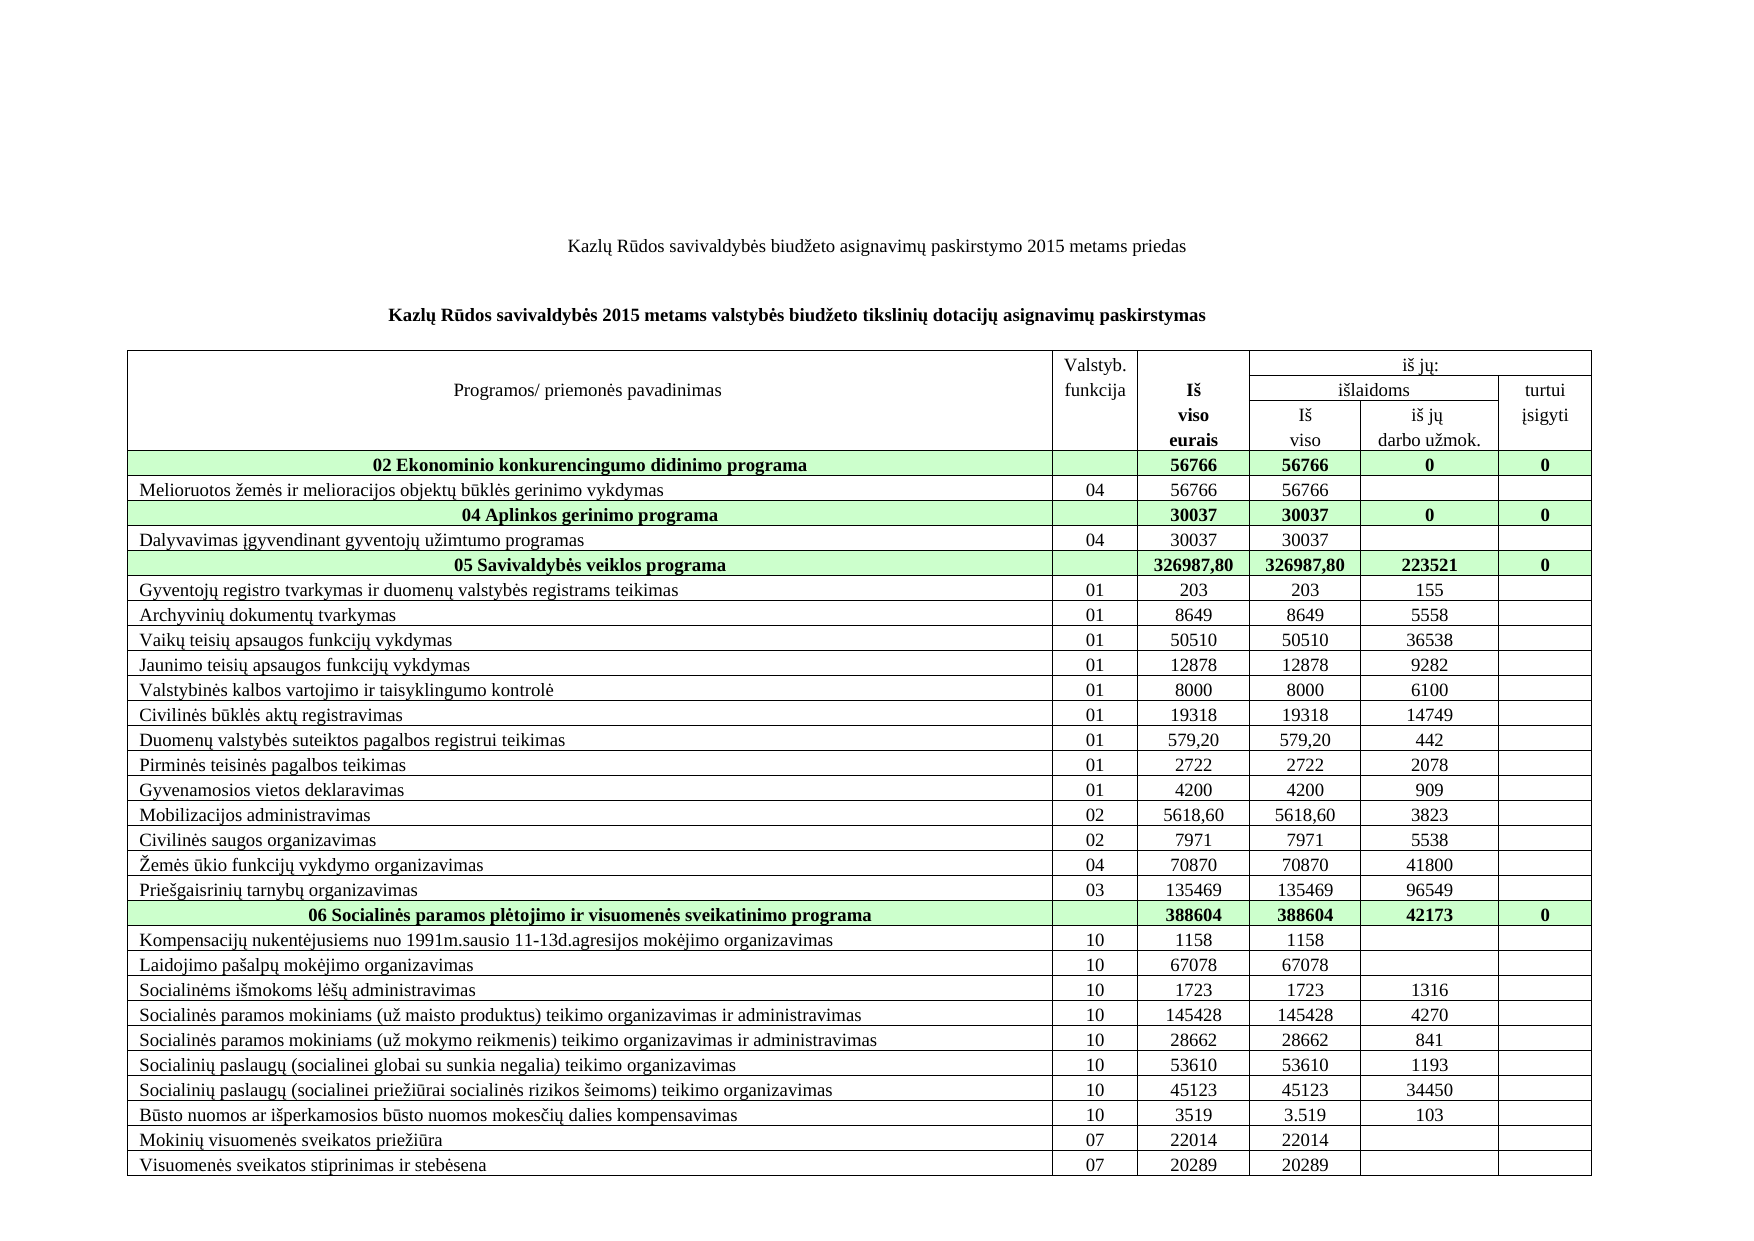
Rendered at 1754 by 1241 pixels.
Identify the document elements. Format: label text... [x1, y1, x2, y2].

table_cell 10 [1053, 926, 1137, 950]
table_cell 20289 [1250, 1151, 1360, 1175]
table_cell viso [1250, 425, 1360, 450]
table_cell 103 [1361, 1101, 1498, 1125]
table_cell 20289 [1138, 1151, 1249, 1175]
table_cell 56766 [1250, 476, 1360, 500]
text Kazlų Rūdos savivaldybės biudžeto asignavimų paskirstymo 2015 metams priedas [118, 235, 1636, 257]
table_cell Socialinės paramos mokiniams (už maisto produktus) teikimo organizavimas ir administravimas [128, 1001, 1052, 1025]
table_cell [1053, 551, 1137, 575]
table_cell iš jų [1361, 401, 1498, 425]
table_cell 10 [1053, 1026, 1137, 1050]
table_cell 6100 [1361, 676, 1498, 700]
table_cell 28662 [1138, 1026, 1249, 1050]
table_cell Gyventojų registro tvarkymas ir duomenų valstybės registrams teikimas [128, 576, 1052, 600]
table_cell [1499, 576, 1591, 600]
table_cell 01 [1053, 726, 1137, 750]
table_cell 56766 [1250, 451, 1360, 475]
table_cell 07 [1053, 1151, 1137, 1175]
table_cell [1499, 1001, 1591, 1025]
table_cell 9282 [1361, 651, 1498, 675]
table_cell 0 [1499, 451, 1591, 475]
table_cell 5618,60 [1250, 801, 1360, 825]
table_cell 53610 [1138, 1051, 1249, 1075]
table_cell [1053, 451, 1137, 475]
table_cell 34450 [1361, 1076, 1498, 1100]
table_cell [1053, 901, 1137, 925]
table_cell 42173 [1361, 901, 1498, 925]
table_cell [1499, 676, 1591, 700]
table_cell Pirminės teisinės pagalbos teikimas [128, 751, 1052, 775]
table_cell 10 [1053, 1101, 1137, 1125]
table_cell [1499, 626, 1591, 650]
table_cell [1499, 876, 1591, 900]
table_cell 0 [1499, 901, 1591, 925]
table_cell 28662 [1250, 1026, 1360, 1050]
table_cell [1499, 976, 1591, 1000]
table_cell 04 Aplinkos gerinimo programa [128, 501, 1052, 525]
table_cell [1499, 1126, 1591, 1150]
table_cell 579,20 [1250, 726, 1360, 750]
table_cell viso [1138, 400, 1249, 425]
table_cell Melioruotos žemės ir melioracijos objektų būklės gerinimo vykdymas [128, 476, 1052, 500]
table_cell 442 [1361, 726, 1498, 750]
table_cell 06 Socialinės paramos plėtojimo ir visuomenės sveikatinimo programa [128, 901, 1052, 925]
table_cell 50510 [1250, 626, 1360, 650]
table_cell 3.519 [1250, 1101, 1360, 1125]
table_cell Dalyvavimas įgyvendinant gyventojų užimtumo programas [128, 526, 1052, 550]
table_cell [128, 351, 1052, 375]
table_cell 155 [1361, 576, 1498, 600]
table_cell [1499, 1151, 1591, 1175]
table_cell 30037 [1250, 501, 1360, 525]
table_cell funkcija [1053, 375, 1137, 400]
table_cell 8000 [1138, 676, 1249, 700]
table_cell [1361, 526, 1498, 550]
table_cell Socialinėms išmokoms lėšų administravimas [128, 976, 1052, 1000]
table_cell [1499, 826, 1591, 850]
table_cell 67078 [1138, 951, 1249, 975]
table_cell 56766 [1138, 476, 1249, 500]
table_cell 41800 [1361, 851, 1498, 875]
table_cell 223521 [1361, 551, 1498, 575]
table_cell 2722 [1250, 751, 1360, 775]
table_cell 96549 [1361, 876, 1498, 900]
table_cell 1723 [1250, 976, 1360, 1000]
table_cell Mobilizacijos administravimas [128, 801, 1052, 825]
table_cell 30037 [1138, 526, 1249, 550]
table_cell Visuomenės sveikatos stiprinimas ir stebėsena [128, 1151, 1052, 1175]
table_cell [128, 400, 1052, 425]
table_cell Socialinių paslaugų (socialinei globai su sunkia negalia) teikimo organizavimas [128, 1051, 1052, 1075]
table_cell Vaikų teisių apsaugos funkcijų vykdymas [128, 626, 1052, 650]
table_cell 1193 [1361, 1051, 1498, 1075]
table_cell 01 [1053, 701, 1137, 725]
table_cell 22014 [1250, 1126, 1360, 1150]
table_cell 10 [1053, 951, 1137, 975]
table_cell 01 [1053, 776, 1137, 800]
table_cell 45123 [1250, 1076, 1360, 1100]
table_cell Gyvenamosios vietos deklaravimas [128, 776, 1052, 800]
table_cell 1158 [1138, 926, 1249, 950]
table_cell 1316 [1361, 976, 1498, 1000]
table_cell [128, 425, 1052, 450]
table_cell [1499, 651, 1591, 675]
table_cell Žemės ūkio funkcijų vykdymo organizavimas [128, 851, 1052, 875]
table_cell iš jų: [1250, 351, 1591, 375]
table_cell [1361, 1126, 1498, 1150]
table_cell [1499, 776, 1591, 800]
table_cell [1361, 476, 1498, 500]
table_cell 388604 [1250, 901, 1360, 925]
table_cell 3519 [1138, 1101, 1249, 1125]
table_cell [1138, 351, 1249, 375]
table_cell 1723 [1138, 976, 1249, 1000]
table_cell [1361, 951, 1498, 975]
table_cell [1249, 325, 1361, 350]
table_cell 5618,60 [1138, 801, 1249, 825]
table_cell [1053, 501, 1137, 525]
table_cell Jaunimo teisių apsaugos funkcijų vykdymas [128, 651, 1052, 675]
table_cell 12878 [1250, 651, 1360, 675]
table_cell 50510 [1138, 626, 1249, 650]
table_cell 19318 [1250, 701, 1360, 725]
table_cell 04 [1053, 526, 1137, 550]
table_cell Valstyb. [1053, 351, 1137, 375]
table_cell 02 [1053, 826, 1137, 850]
table_cell 0 [1499, 551, 1591, 575]
table_cell 03 [1053, 876, 1137, 900]
table_cell Archyvinių dokumentų tvarkymas [128, 601, 1052, 625]
table_cell Iš [1138, 375, 1249, 400]
table_cell 10 [1053, 1051, 1137, 1075]
table_cell 14749 [1361, 701, 1498, 725]
table_cell [1499, 851, 1591, 875]
table_cell 56766 [1138, 451, 1249, 475]
table_cell [1499, 476, 1591, 500]
table_cell 326987,80 [1138, 551, 1249, 575]
table_cell Civilinės būklės aktų registravimas [128, 701, 1052, 725]
table_cell [1499, 701, 1591, 725]
table_cell [1499, 601, 1591, 625]
table_cell Socialinių paslaugų (socialinei priežiūrai socialinės rizikos šeimoms) teikimo organizavimas [128, 1076, 1052, 1100]
table_cell [1499, 425, 1591, 450]
table_cell [1499, 1051, 1591, 1075]
table_cell 01 [1053, 676, 1137, 700]
table_cell 12878 [1138, 651, 1249, 675]
table_cell 67078 [1250, 951, 1360, 975]
table_cell [1499, 1076, 1591, 1100]
table_cell eurais [1138, 425, 1249, 450]
table_cell 0 [1499, 501, 1591, 525]
table_cell [1499, 1026, 1591, 1050]
table_cell 01 [1053, 651, 1137, 675]
table_cell [1499, 951, 1591, 975]
table_cell 2722 [1138, 751, 1249, 775]
table_cell Civilinės saugos organizavimas [128, 826, 1052, 850]
table_cell 135469 [1138, 876, 1249, 900]
table_cell 30037 [1250, 526, 1360, 550]
table_cell [1053, 400, 1137, 425]
table_cell darbo užmok. [1361, 425, 1498, 450]
table_cell 1158 [1250, 926, 1360, 950]
table_cell Duomenų valstybės suteiktos pagalbos registrui teikimas [128, 726, 1052, 750]
table_cell Iš [1250, 401, 1360, 425]
table_cell 04 [1053, 476, 1137, 500]
table_cell [1053, 425, 1137, 450]
table_cell 7971 [1250, 826, 1360, 850]
table_cell 70870 [1250, 851, 1360, 875]
table_cell [1499, 801, 1591, 825]
table_cell 10 [1053, 1076, 1137, 1100]
table_cell 145428 [1138, 1001, 1249, 1025]
table_cell 579,20 [1138, 726, 1249, 750]
table_cell 05 Savivaldybės veiklos programa [128, 551, 1052, 575]
table_cell 326987,80 [1250, 551, 1360, 575]
table_cell 01 [1053, 601, 1137, 625]
table_cell 4270 [1361, 1001, 1498, 1025]
table_cell Kompensacijų nukentėjusiems nuo 1991m.sausio 11-13d.agresijos mokėjimo organizavimas [128, 926, 1052, 950]
table_cell 3823 [1361, 801, 1498, 825]
table_cell 145428 [1250, 1001, 1360, 1025]
table_cell 203 [1250, 576, 1360, 600]
table_cell 70870 [1138, 851, 1249, 875]
table_cell [1052, 325, 1138, 350]
table_cell [1499, 926, 1591, 950]
table_cell 8649 [1250, 601, 1360, 625]
table_cell 53610 [1250, 1051, 1360, 1075]
table_cell 02 Ekonominio konkurencingumo didinimo programa [128, 451, 1052, 475]
table_cell 02 [1053, 801, 1137, 825]
table_cell [1361, 1151, 1498, 1175]
table_cell 5538 [1361, 826, 1498, 850]
table_cell 4200 [1250, 776, 1360, 800]
table_cell [1499, 751, 1591, 775]
table_cell Būsto nuomos ar išperkamosios būsto nuomos mokesčių dalies kompensavimas [128, 1101, 1052, 1125]
table_cell 04 [1053, 851, 1137, 875]
table_cell 8000 [1250, 676, 1360, 700]
table_cell [1361, 325, 1592, 350]
table_cell 19318 [1138, 701, 1249, 725]
table_cell 01 [1053, 626, 1137, 650]
table_cell 841 [1361, 1026, 1498, 1050]
table_cell 0 [1361, 451, 1498, 475]
table_cell [1138, 325, 1249, 350]
table_cell 45123 [1138, 1076, 1249, 1100]
table_cell Socialinės paramos mokiniams (už mokymo reikmenis) teikimo organizavimas ir administravimas [128, 1026, 1052, 1050]
table_header Kazlų Rūdos savivaldybės 2015 metams valstybės biudžeto tikslinių dotacijų asignavimų paskirstymas [128, 300, 1471, 325]
table_cell 909 [1361, 776, 1498, 800]
table_cell [1361, 926, 1498, 950]
table_cell 4200 [1138, 776, 1249, 800]
table_cell 2078 [1361, 751, 1498, 775]
table_cell [1499, 726, 1591, 750]
table_cell turtui [1499, 376, 1591, 400]
table_cell 8649 [1138, 601, 1249, 625]
table_cell 07 [1053, 1126, 1137, 1150]
table_cell 36538 [1361, 626, 1498, 650]
table_cell Priešgaisrinių tarnybų organizavimas [128, 876, 1052, 900]
table_cell [128, 325, 1052, 350]
table_cell [1499, 1101, 1591, 1125]
table_cell 7971 [1138, 826, 1249, 850]
table_cell išlaidoms [1250, 376, 1498, 400]
table_cell 10 [1053, 1001, 1137, 1025]
table_cell 22014 [1138, 1126, 1249, 1150]
table_cell Programos/ priemonės pavadinimas [128, 375, 1052, 400]
table_cell Mokinių visuomenės sveikatos priežiūra [128, 1126, 1052, 1150]
table_cell 135469 [1250, 876, 1360, 900]
table_cell Laidojimo pašalpų mokėjimo organizavimas [128, 951, 1052, 975]
table_cell Valstybinės kalbos vartojimo ir taisyklingumo kontrolė [128, 676, 1052, 700]
table_cell 01 [1053, 751, 1137, 775]
table_cell 10 [1053, 976, 1137, 1000]
table_cell 30037 [1138, 501, 1249, 525]
table_cell 388604 [1138, 901, 1249, 925]
table_cell 5558 [1361, 601, 1498, 625]
table_cell [1499, 526, 1591, 550]
table_cell 01 [1053, 576, 1137, 600]
table_cell įsigyti [1499, 400, 1591, 425]
table_cell 0 [1361, 501, 1498, 525]
table_header [1471, 300, 1592, 325]
table_cell 203 [1138, 576, 1249, 600]
